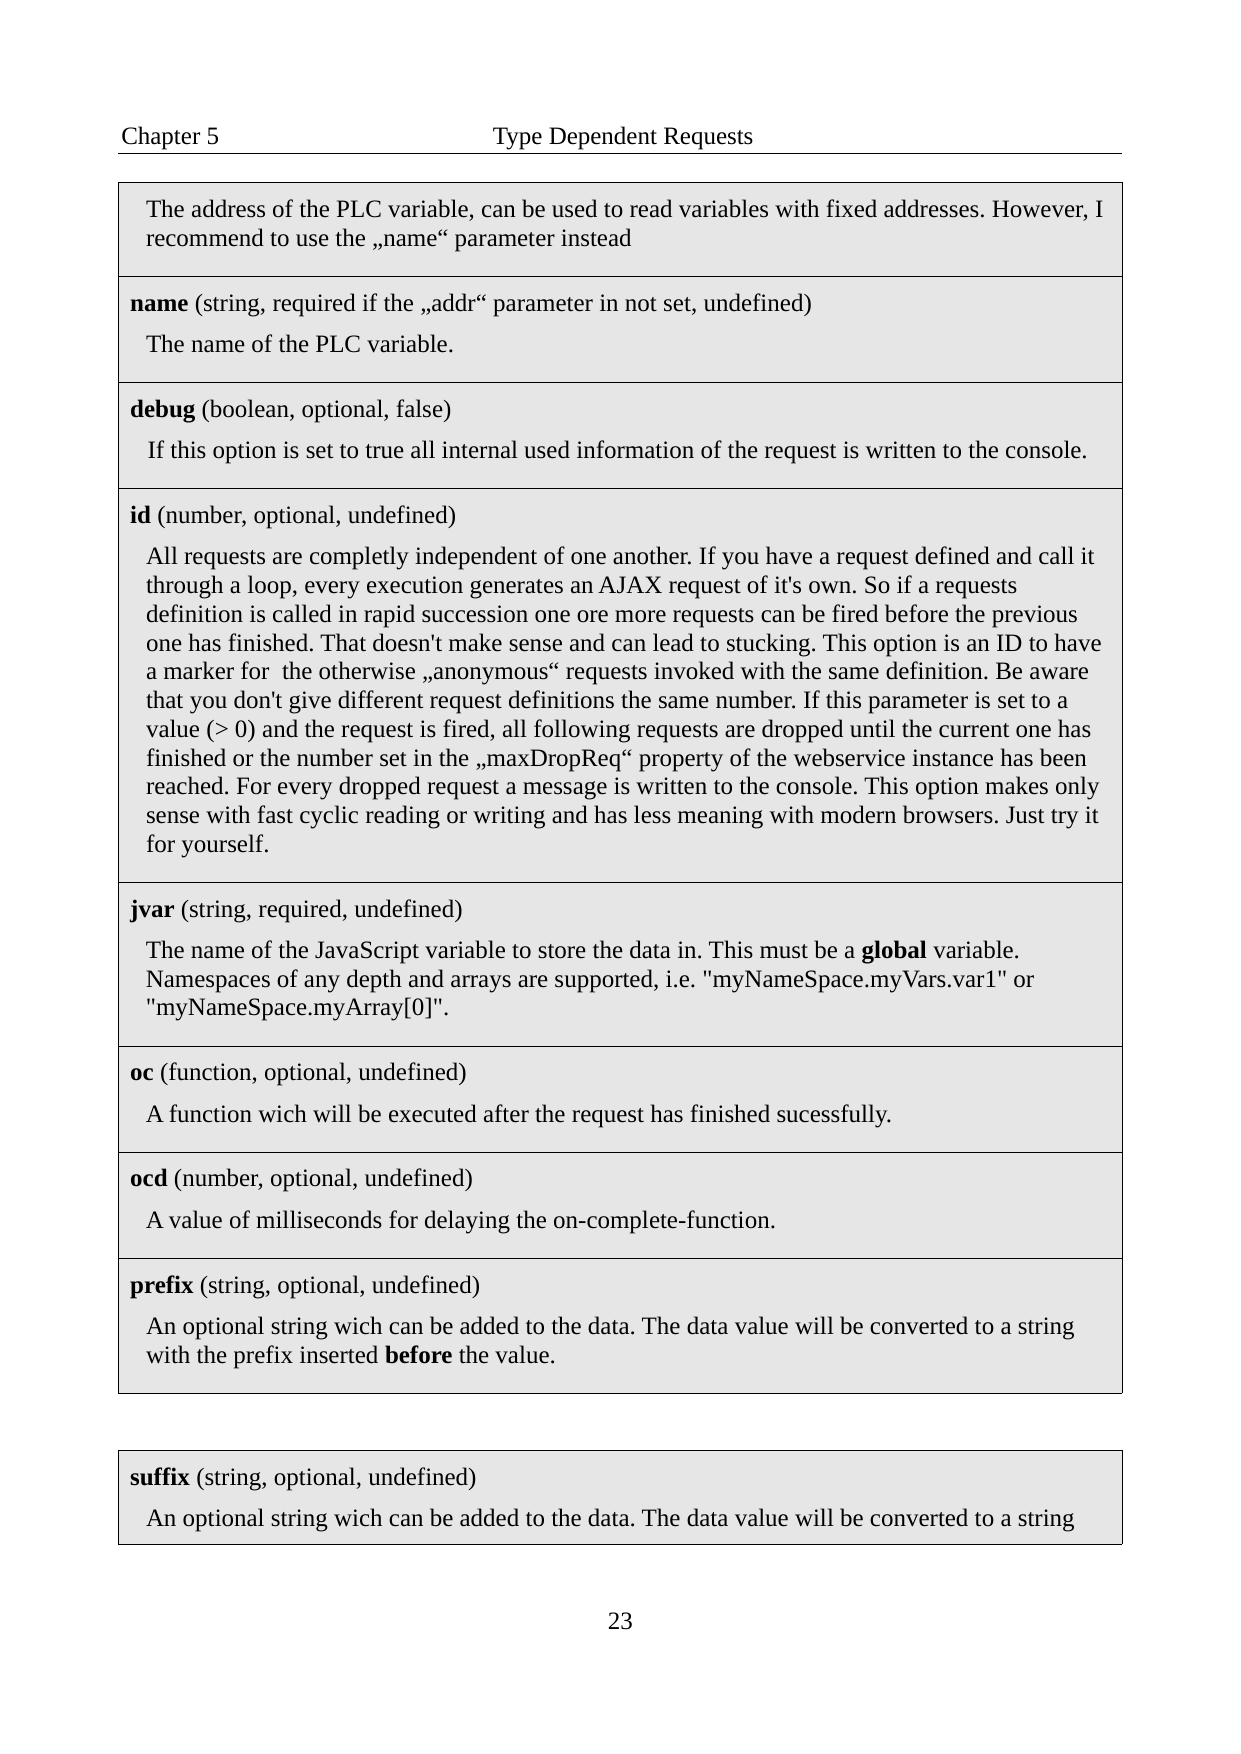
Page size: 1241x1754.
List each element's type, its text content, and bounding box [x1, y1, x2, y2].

table_header suffix (string, optional, undefined) An optional string wich can be added to the data. The data value will be converted to a string [119, 1451, 1122, 1544]
table_cell oc (function, optional, undefined) A function wich will be executed after the request has finished sucessfully. [119, 1047, 1122, 1152]
table_header The address of the PLC variable, can be used to read variables with fixed addresses. However, I recommend to use the „name“ parameter instead [119, 183, 1122, 276]
table_cell name (string, required if the „addr“ parameter in not set, undefined) The name of the PLC variable. [119, 277, 1122, 382]
table_cell prefix (string, optional, undefined) An optional string wich can be added to the data. The data value will be converted to a string with the prefix inserted before the value. [119, 1259, 1122, 1393]
table_cell id (number, optional, undefined) All requests are completly independent of one another. If you have a request defined and call it through a loop, every execution generates an AJAX request of it's own. So if a requests definition is called in rapid succession one ore more requests can be fired before the previous one has finished. That doesn't make sense and can lead to stucking. This option is an ID to have a marker for the otherwise „anonymous“ requests invoked with the same definition. Be aware that you don't give different request definitions the same number. If this parameter is set to a value (> 0) and the request is fired, all following requests are dropped until the current one has finished or the number set in the „maxDropReq“ property of the webservice instance has been reached. For every dropped request a message is written to the console. This option makes only sense with fast cyclic reading or writing and has less meaning with modern browsers. Just try it for yourself. [119, 489, 1122, 882]
table_cell jvar (string, required, undefined) The name of the JavaScript variable to store the data in. This must be a global variable. Namespaces of any depth and arrays are supported, i.e. "myNameSpace.myVars.var1" or "myNameSpace.myArray[0]". [119, 883, 1122, 1046]
table_cell ocd (number, optional, undefined) A value of milliseconds for delaying the on-complete-function. [119, 1153, 1122, 1258]
table_cell debug (boolean, optional, false) If this option is set to true all internal used information of the request is written to the console. [119, 383, 1122, 488]
